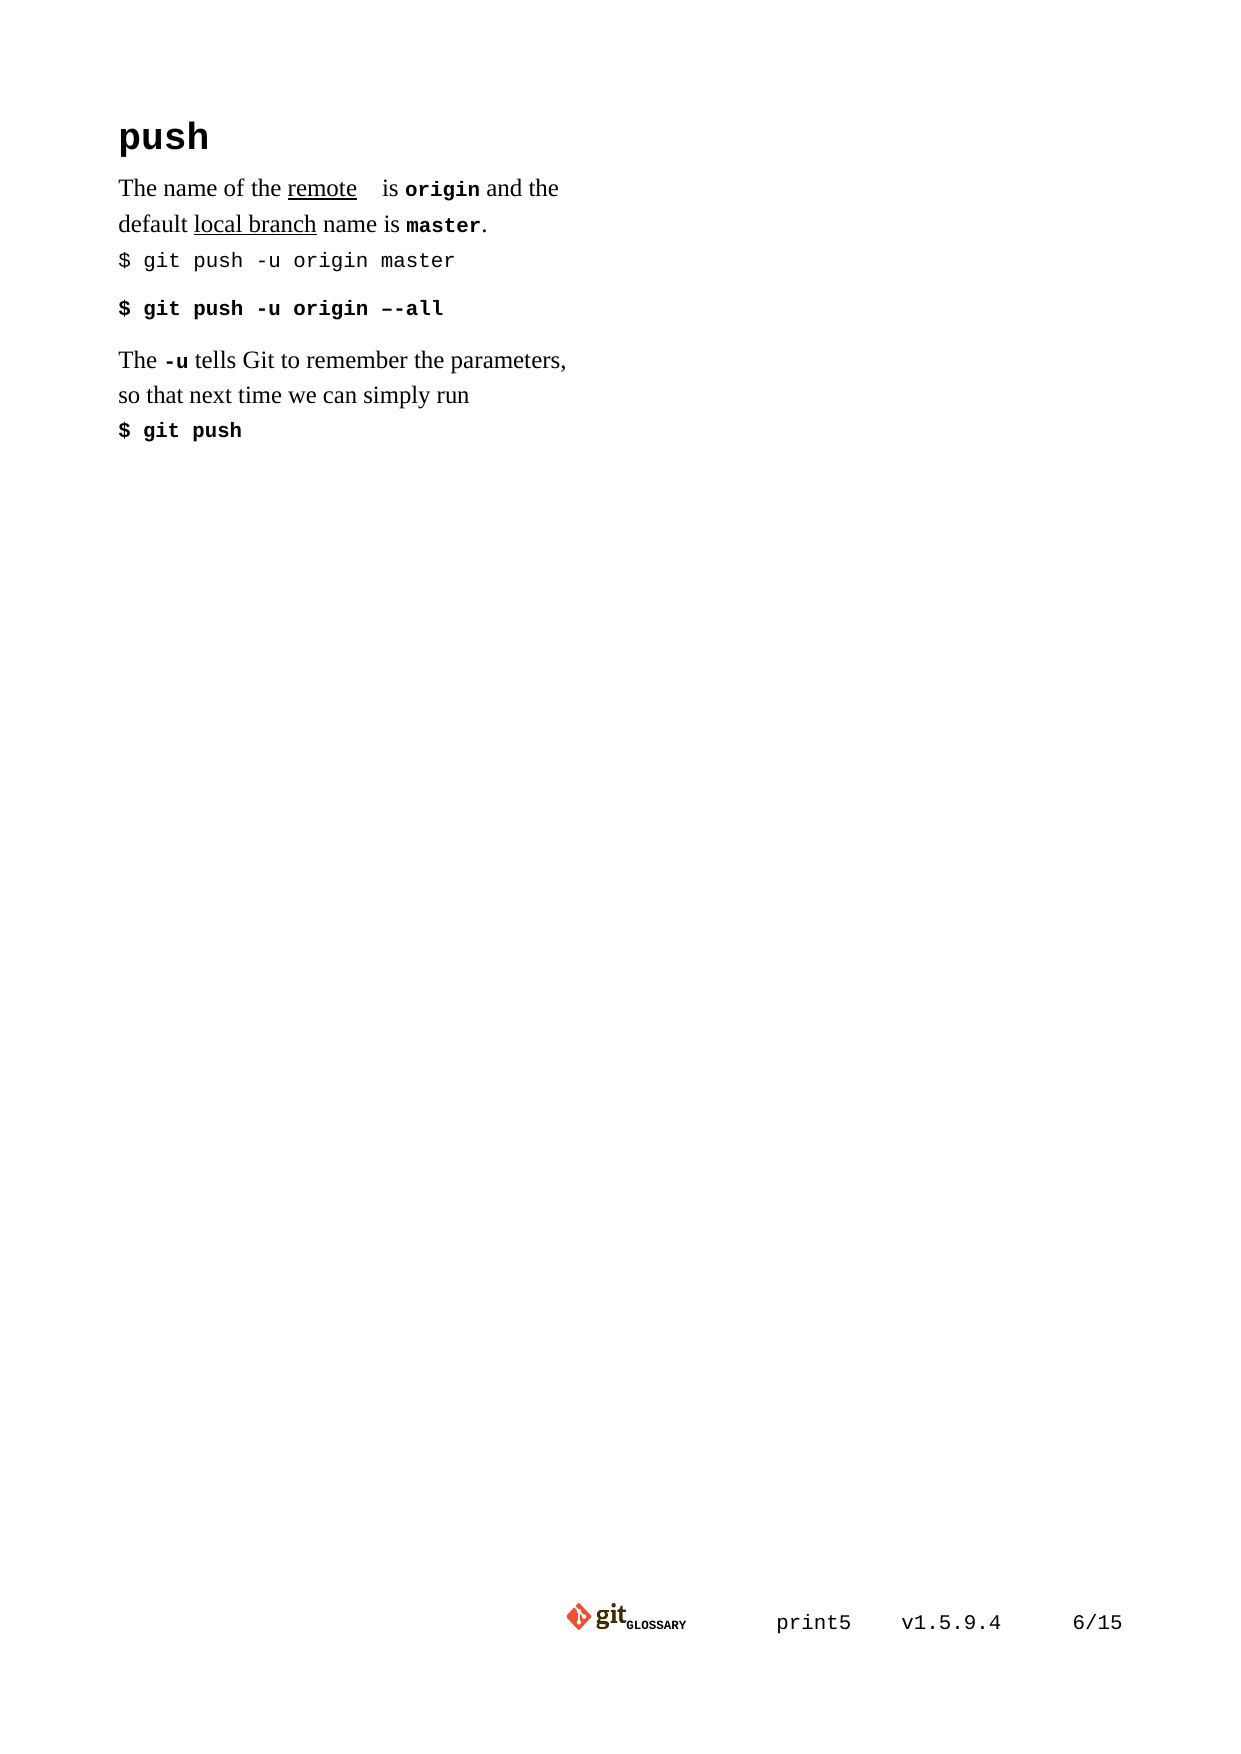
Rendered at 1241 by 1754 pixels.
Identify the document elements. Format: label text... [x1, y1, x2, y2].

text $ git push [118, 421, 591, 444]
text The name of the remote is origin and the default local branch name is master. [118, 173, 591, 238]
text $ git push -u origin master [118, 250, 591, 274]
text $ git push -u origin –-all [118, 297, 591, 321]
text The -u tells Git to remember the parameters, so that next time we can simply run [118, 345, 591, 409]
subtitle push [118, 118, 591, 161]
picture [566, 1603, 627, 1630]
